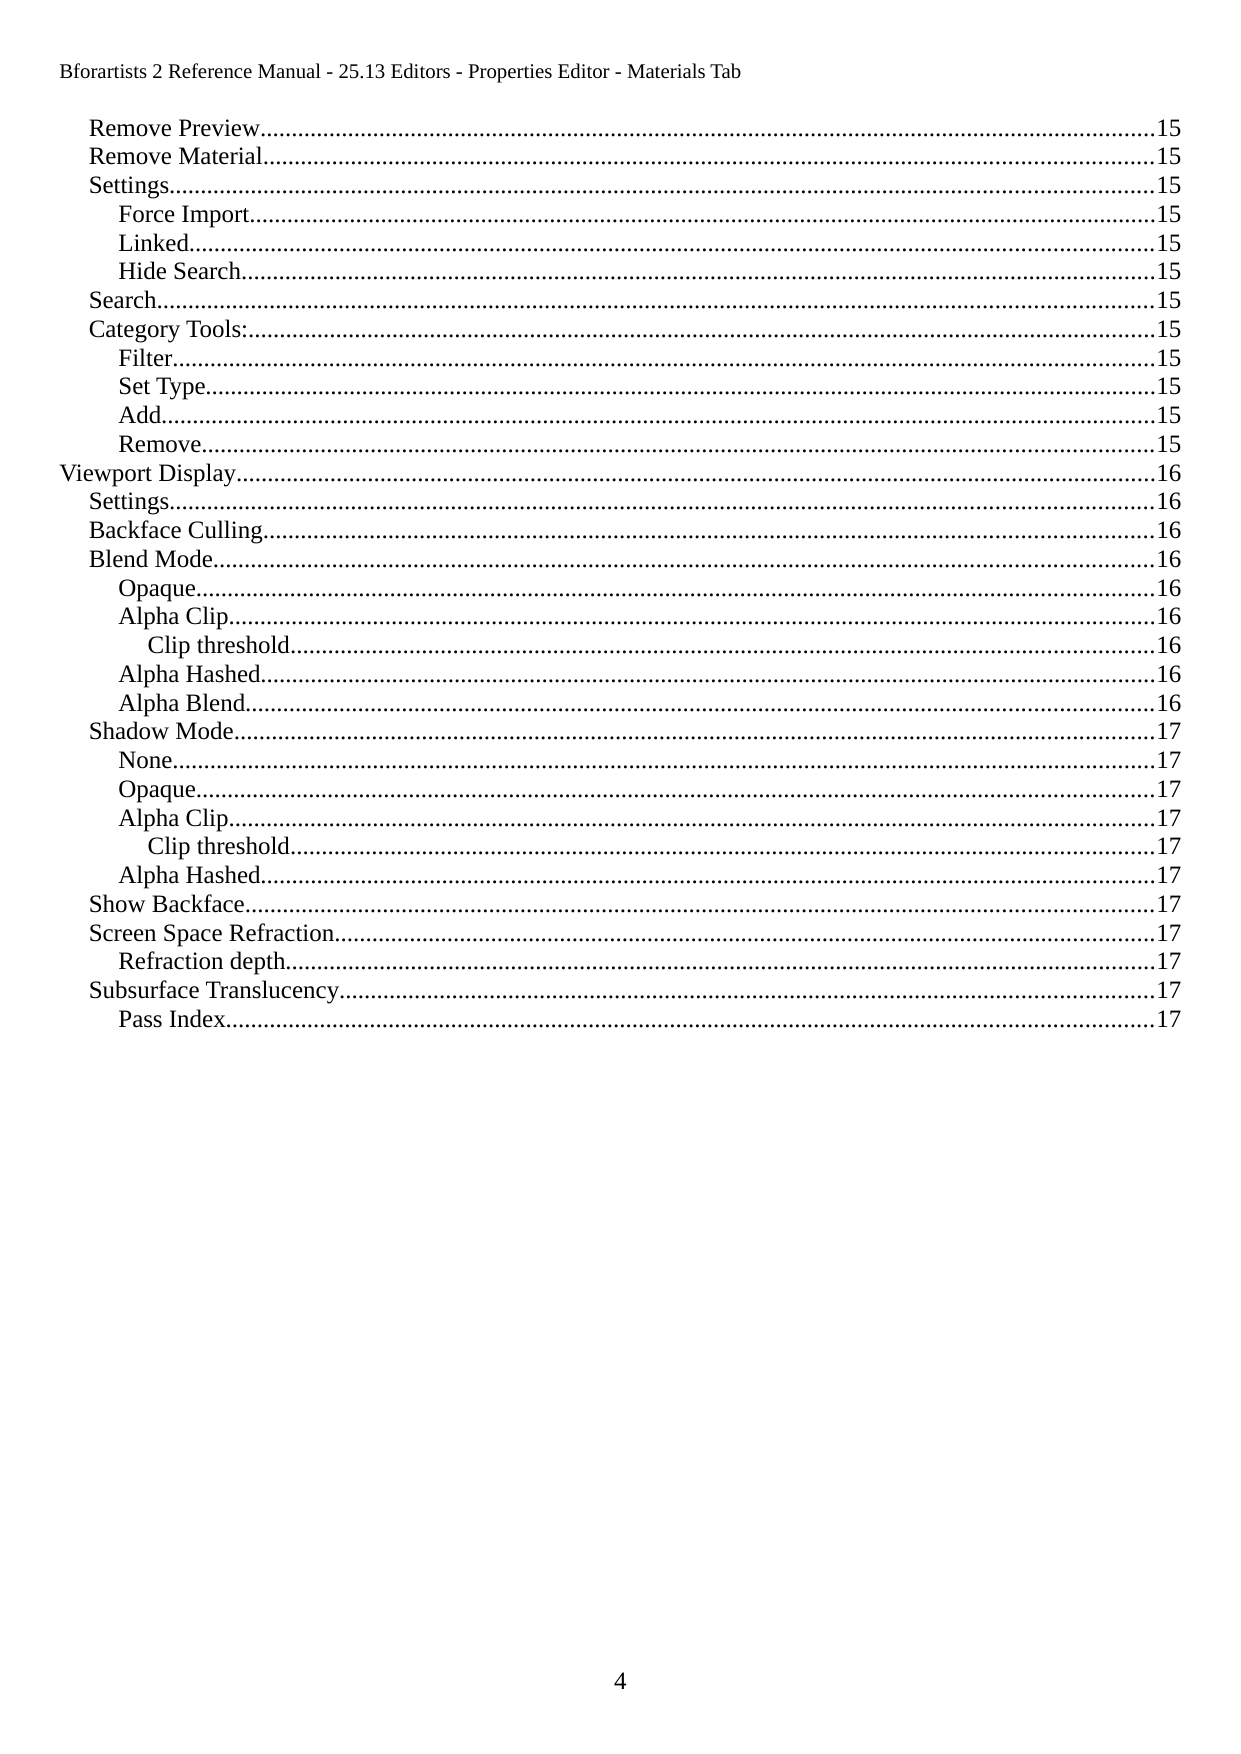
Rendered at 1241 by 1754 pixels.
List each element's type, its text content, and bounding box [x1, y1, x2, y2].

text Screen Space Refraction 17 [88, 918, 1181, 946]
text Remove 15 [118, 429, 1181, 458]
text Linked 15 [118, 228, 1181, 256]
text Alpha Blend 16 [118, 688, 1181, 716]
text Category Tools: 15 [88, 314, 1181, 343]
text None 17 [118, 745, 1181, 774]
text Opaque 17 [118, 774, 1181, 803]
text Opaque 16 [118, 573, 1181, 601]
text Remove Preview 15 [88, 113, 1181, 141]
text Settings 16 [88, 486, 1181, 515]
text Alpha Clip 16 [118, 601, 1181, 630]
text Clip threshold 17 [147, 831, 1181, 860]
text Filter 15 [118, 343, 1181, 371]
text Subsurface Translucency 17 [88, 975, 1181, 1004]
text Blend Mode 16 [88, 544, 1181, 573]
text Alpha Clip 17 [118, 803, 1181, 831]
text Show Backface 17 [88, 889, 1181, 918]
text Hide Search 15 [118, 256, 1181, 285]
text Force Import 15 [118, 199, 1181, 228]
text Alpha Hashed 16 [118, 659, 1181, 688]
text Shadow Mode 17 [88, 716, 1181, 745]
text Refraction depth 17 [118, 946, 1181, 975]
text Set Type 15 [118, 371, 1181, 400]
text Add 15 [118, 400, 1181, 429]
text Settings 15 [88, 170, 1181, 199]
text Viewport Display 16 [59, 458, 1181, 486]
text Remove Material 15 [88, 141, 1181, 170]
text Clip threshold 16 [147, 630, 1181, 659]
text Pass Index 17 [118, 1004, 1181, 1033]
text Alpha Hashed 17 [118, 860, 1181, 889]
text Search 15 [88, 285, 1181, 314]
text Backface Culling 16 [88, 515, 1181, 544]
